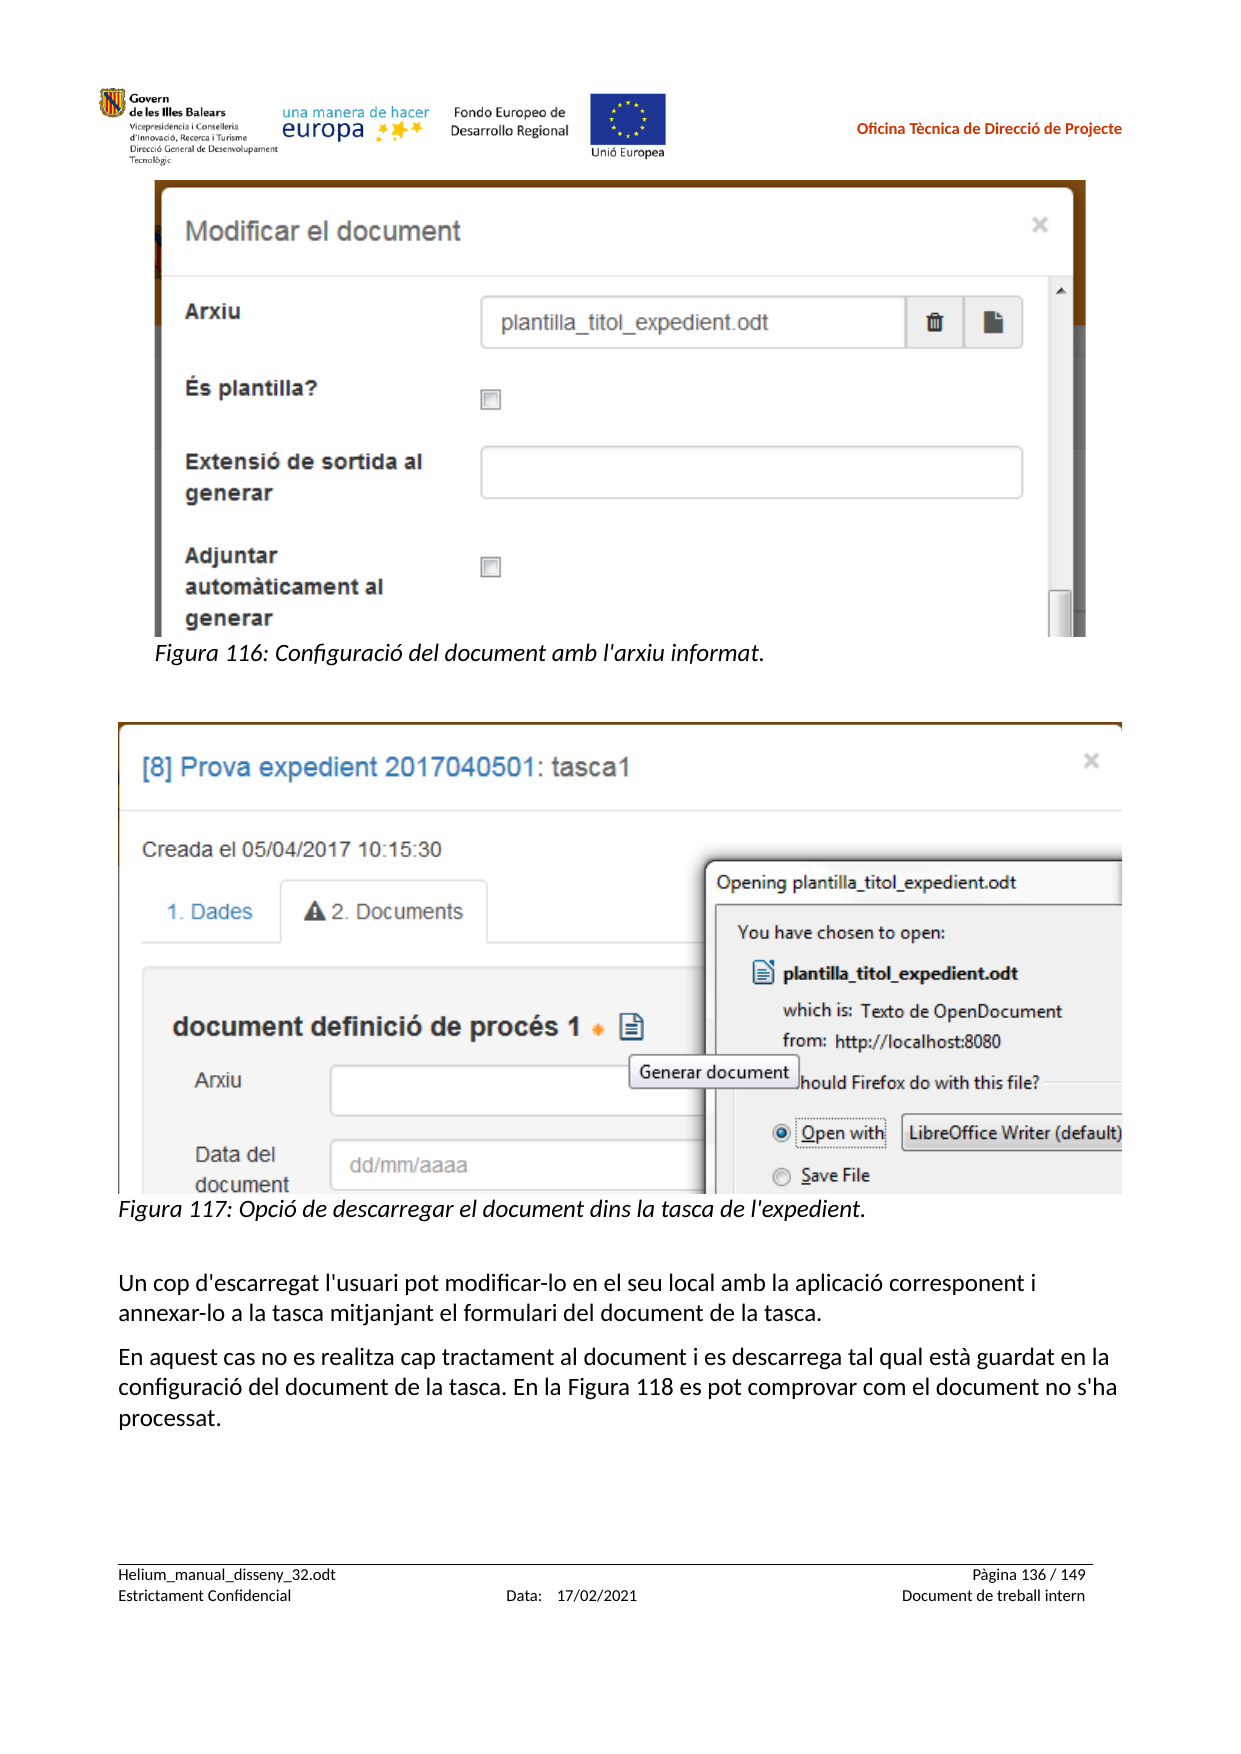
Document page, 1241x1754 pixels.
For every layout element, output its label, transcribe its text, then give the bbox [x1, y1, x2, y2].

text En aquest cas no es realitza cap tractament al document i es descarrega tal qual està guardat en la configuració del document de la tasca. En la Figura 118 es pot comprovar com el document no s'ha processat. [118, 1341, 1122, 1432]
picture [118, 722, 1123, 1194]
picture [99, 87, 668, 166]
text Un cop d'escarregat l'usuari pot modificar-lo en el seu local amb la aplicació corresponent i annexar-lo a la tasca mitjanjant el formulari del document de la tasca. [118, 1267, 1122, 1328]
text Figura 116: Configuració del document amb l'arxiu informat. [154, 637, 1086, 667]
picture [154, 180, 1086, 637]
text Figura 117: Opció de descarregar el document dins la tasca de l'expedient. [118, 1194, 1122, 1224]
